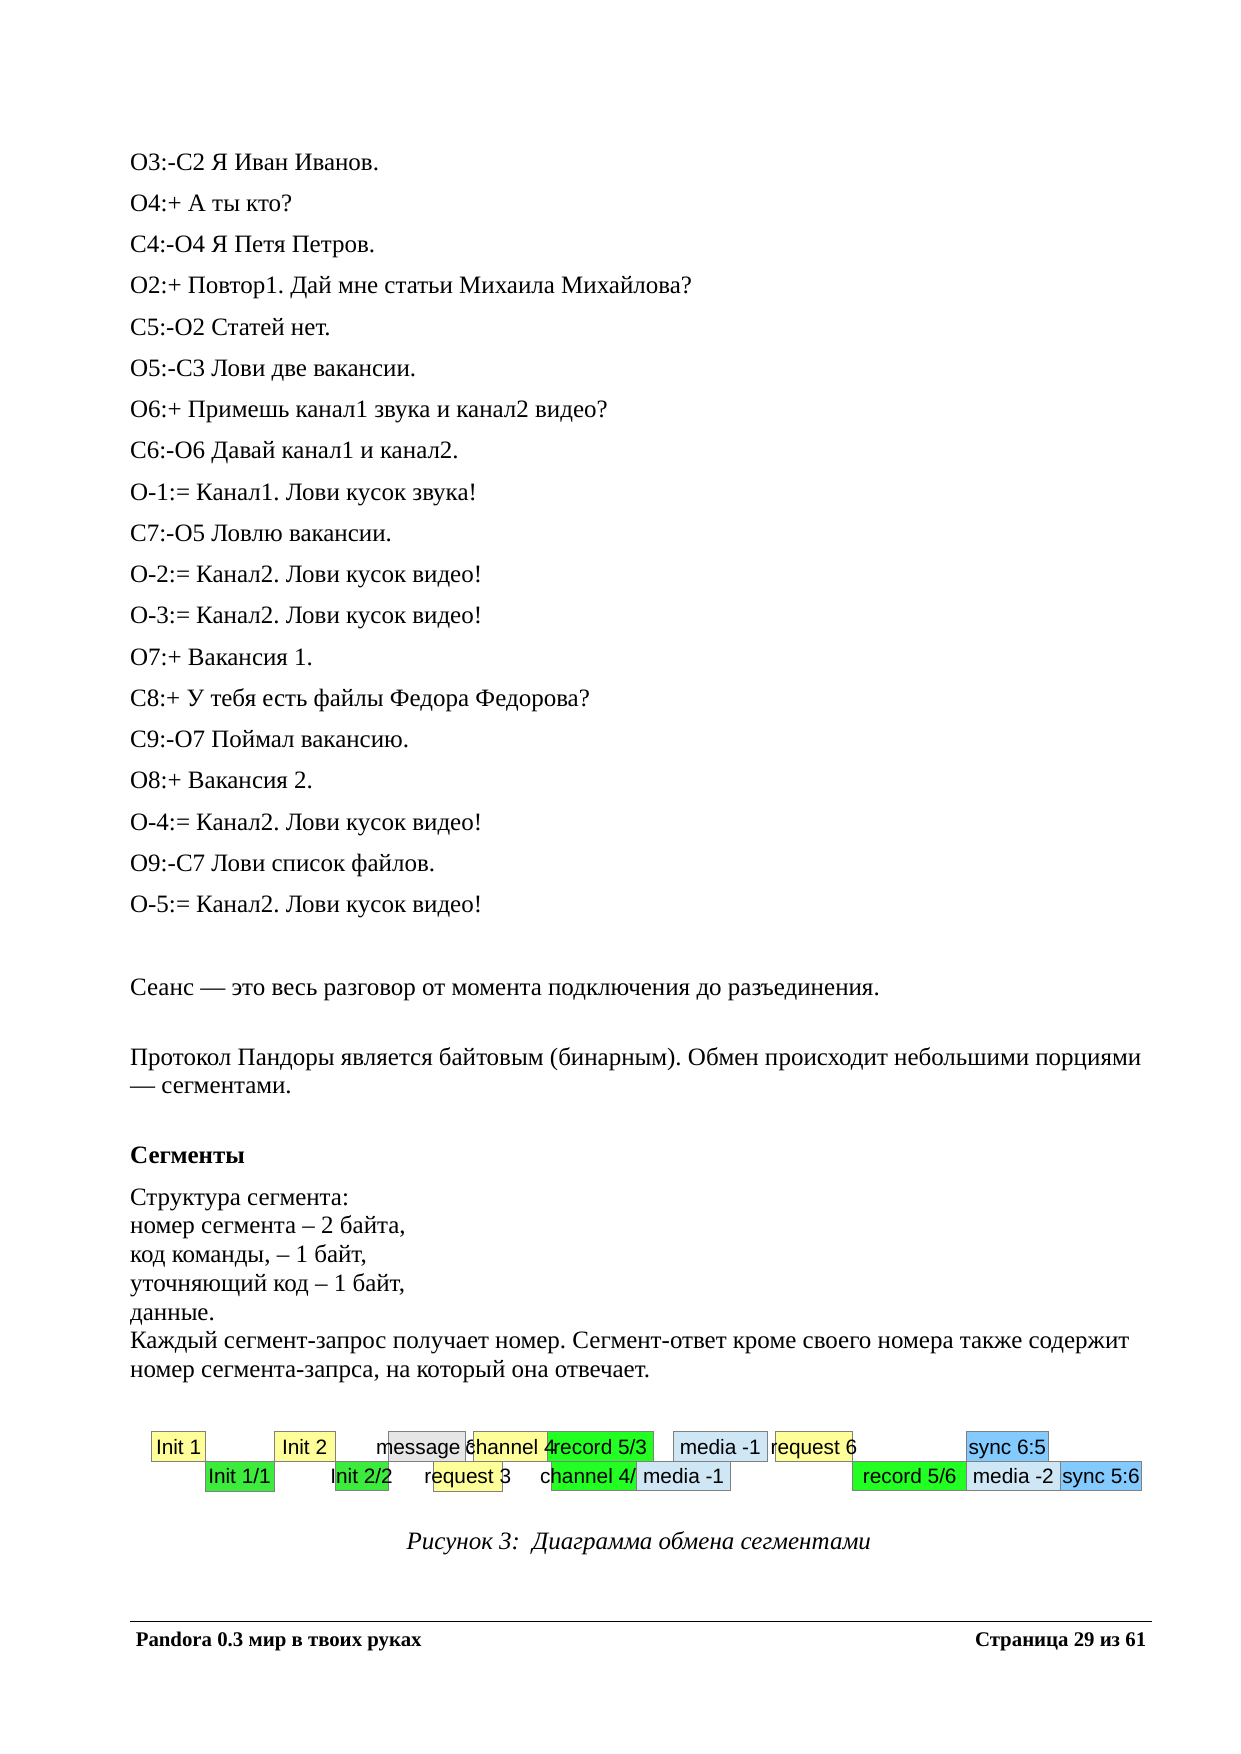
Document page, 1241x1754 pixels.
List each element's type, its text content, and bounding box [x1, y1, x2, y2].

text О6:+ Примешь канал1 звука и канал2 видео? [130, 394, 1152, 423]
text О-1:= Канал1. Лови кусок звука! [130, 477, 1152, 506]
text О4:+ А ты кто? [130, 188, 1152, 217]
text Протокол Пандоры является байтовым (бинарным). Обмен происходит небольшими порциями — сегментами. [130, 1042, 1152, 1099]
text Рисунок 3: Диаграмма обмена сегментами [127, 1526, 1152, 1555]
text Сеанс — это весь разговор от момента подключения до разъединения. [130, 972, 1152, 1001]
text О3:-С2 Я Иван Иванов. [130, 147, 1152, 176]
text С6:-О6 Давай канал1 и канал2. [130, 436, 1152, 464]
text код команды, – 1 байт, [130, 1239, 1152, 1268]
text Сегменты [130, 1141, 1152, 1169]
text О2:+ Повтор1. Дай мне статьи Михаила Михайлова? [130, 271, 1152, 299]
text данные. [130, 1297, 1152, 1326]
text С4:-О4 Я Петя Петров. [130, 229, 1152, 258]
text О-2:= Канал2. Лови кусок видео! [130, 559, 1152, 588]
text О5:-С3 Лови две вакансии. [130, 353, 1152, 382]
text Структура сегмента: [130, 1182, 1152, 1211]
text С9:-О7 Поймал вакансию. [130, 724, 1152, 753]
text С7:-O5 Ловлю вакансии. [130, 518, 1152, 547]
text О8:+ Вакансия 2. [130, 766, 1152, 794]
text О-3:= Канал2. Лови кусок видео! [130, 601, 1152, 629]
text О-4:= Канал2. Лови кусок видео! [130, 807, 1152, 836]
text С8:+ У тебя есть файлы Федора Федорова? [130, 683, 1152, 712]
text С5:-О2 Статей нет. [130, 312, 1152, 341]
text О9:-С7 Лови список файлов. [130, 848, 1152, 877]
text Каждый сегмент-запрос получает номер. Сегмент-ответ кроме своего номера также содержит номер сегмента-запрса, на который она отвечает. [130, 1326, 1152, 1383]
text уточняющий код – 1 байт, [130, 1268, 1152, 1297]
text номер сегмента – 2 байта, [130, 1211, 1152, 1239]
text О-5:= Канал2. Лови кусок видео! [130, 889, 1152, 918]
text О7:+ Вакансия 1. [130, 642, 1152, 671]
